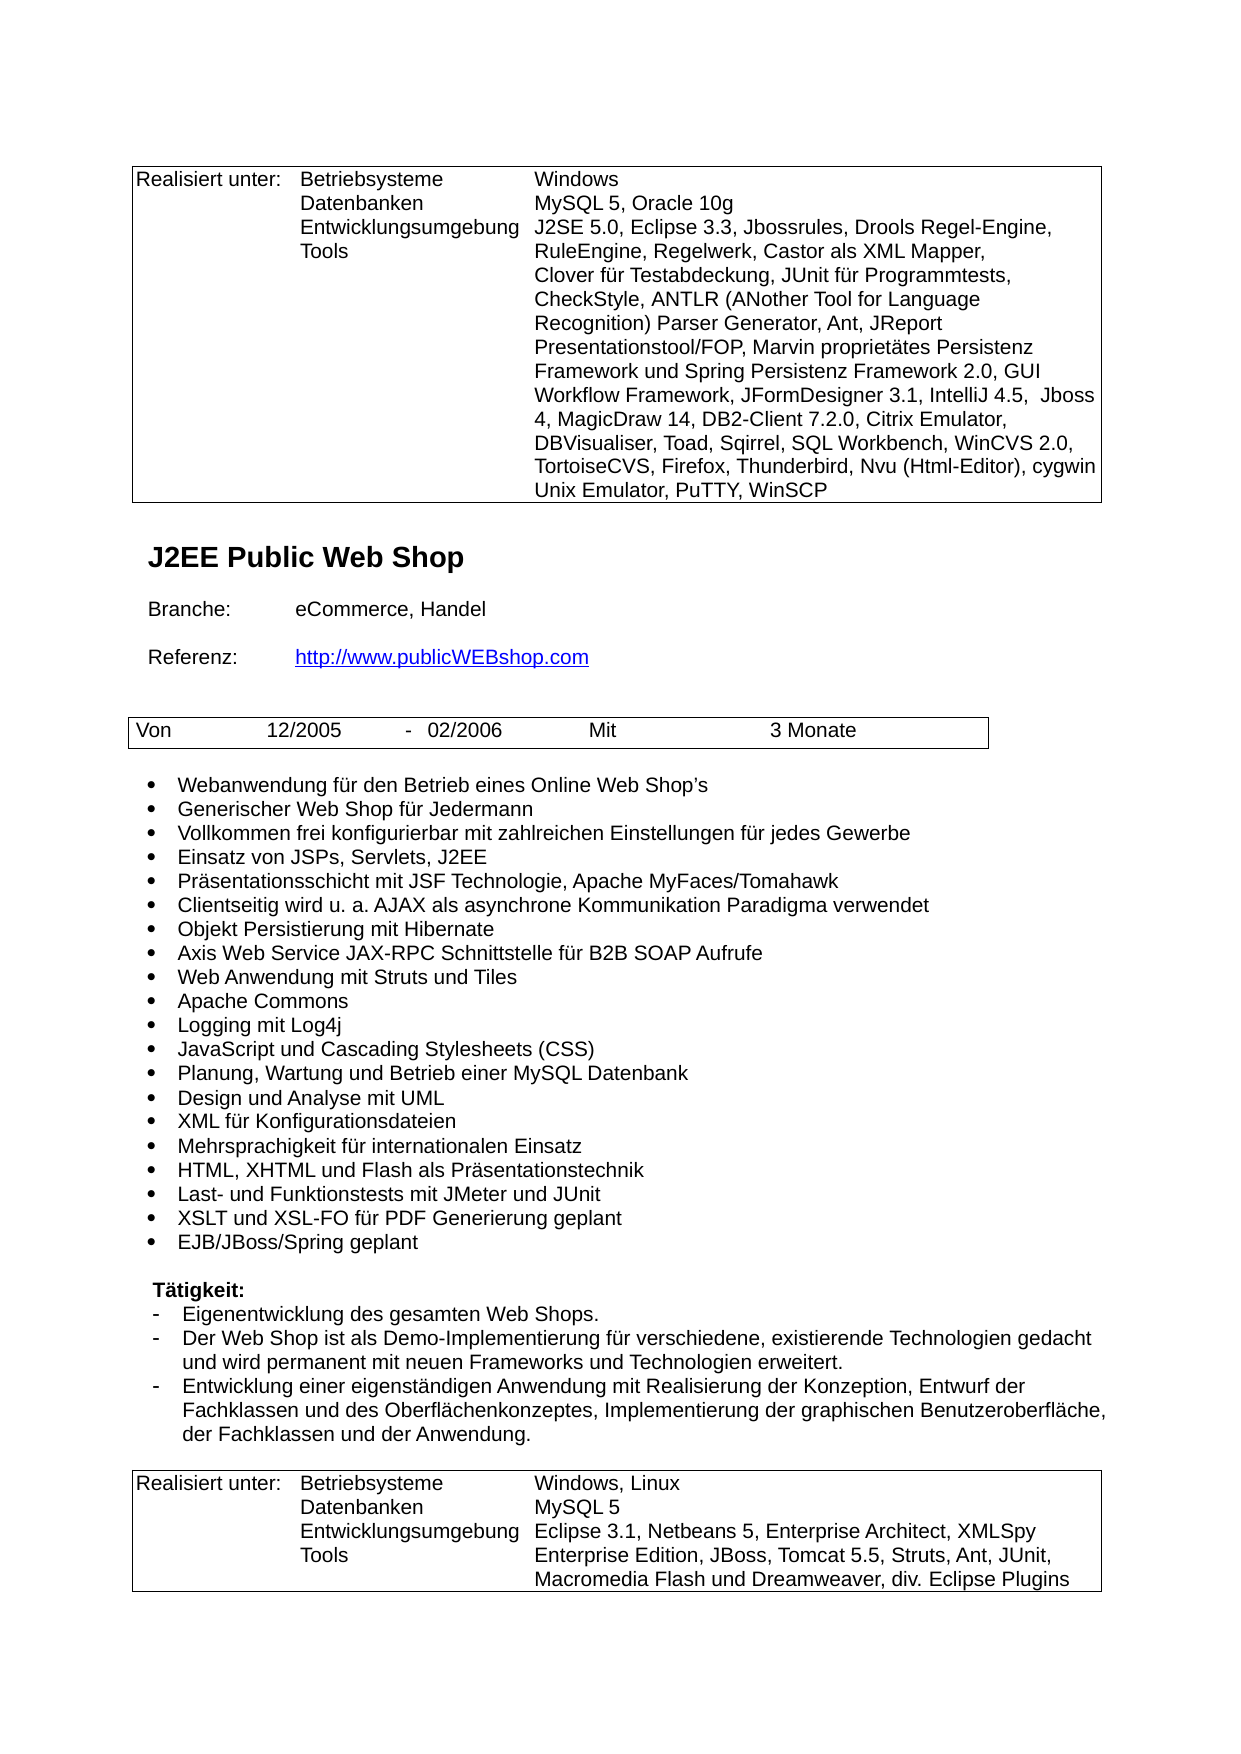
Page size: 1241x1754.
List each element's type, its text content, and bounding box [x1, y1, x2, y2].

list Einsatz von JSPs, Servlets, J2EE [148, 845, 1110, 869]
list XSLT und XSL-FO für PDF Generierung geplant [148, 1206, 1110, 1230]
list Der Web Shop ist als Demo-Implementierung für verschiedene, existierende Technologien gedacht und wird permanent mit neuen Frameworks und Technologien erweitert. [152, 1326, 1110, 1374]
table_header Realisiert unter: [133, 1471, 297, 1519]
table_header Realisiert unter: [133, 167, 297, 215]
table_header 12/2005 [259, 718, 398, 747]
text Branche: eCommerce, Handel [148, 597, 1110, 621]
list Clientseitig wird u. a. AJAX als asynchrone Kommunikation Paradigma verwendet [148, 893, 1110, 917]
list Entwicklung einer eigenständigen Anwendung mit Realisierung der Konzeption, Entwurf der Fachklassen und des Oberflächenkonzeptes, Implementierung der graphischen Benutzeroberfläche, der Fachklassen und der Anwendung. [152, 1374, 1110, 1446]
list Last- und Funktionstests mit JMeter und JUnit [148, 1182, 1110, 1206]
table_header 02/2006 [420, 718, 581, 747]
text Tätigkeit: [152, 1278, 1110, 1302]
list Präsentationsschicht mit JSF Technologie, Apache MyFaces/Tomahawk [148, 869, 1110, 893]
table_header Betriebsysteme Datenbanken [297, 167, 531, 215]
table_header - [398, 718, 420, 747]
list Mehrsprachigkeit für internationalen Einsatz [148, 1133, 1110, 1157]
table_header Windows, Linux MySQL 5 [531, 1471, 1101, 1519]
list HTML, XHTML und Flash als Präsentationstechnik [148, 1157, 1110, 1182]
list XML für Konfigurationsdateien [148, 1109, 1110, 1133]
table_cell J2SE 5.0, Eclipse 3.3, Jbossrules, Drools Regel-Engine, RuleEngine, Regelwerk, Castor als XML Mapper, Clover für Testabdeckung, JUnit für Programmtests, CheckStyle, ANTLR (ANother Tool for Language Recognition) Parser Generator, Ant, JReport Presentationstool/FOP, Marvin proprietätes Persistenz Framework und Spring Persistenz Framework 2.0, GUI Workflow Framework, JFormDesigner 3.1, IntelliJ 4.5, Jboss 4, MagicDraw 14, DB2-Client 7.2.0, Citrix Emulator, DBVisualiser, Toad, Sqirrel, SQL Workbench, WinCVS 2.0, TortoiseCVS, Firefox, Thunderbird, Nvu (Html-Editor), cygwin Unix Emulator, PuTTY, WinSCP [531, 215, 1101, 502]
table_cell Eclipse 3.1, Netbeans 5, Enterprise Architect, XMLSpy Enterprise Edition, JBoss, Tomcat 5.5, Struts, Ant, JUnit, Macromedia Flash und Dreamweaver, div. Eclipse Plugins [531, 1519, 1101, 1591]
list Generischer Web Shop für Jedermann [148, 797, 1110, 821]
list JavaScript und Cascading Stylesheets (CSS) [148, 1037, 1110, 1061]
list Planung, Wartung und Betrieb einer MySQL Datenbank [148, 1061, 1110, 1085]
table_cell [133, 1519, 297, 1591]
list Eigenentwicklung des gesamten Web Shops. [152, 1302, 1110, 1326]
table_header Von [129, 718, 259, 747]
list Objekt Persistierung mit Hibernate [148, 917, 1110, 941]
table_header Mit [581, 718, 762, 747]
list Web Anwendung mit Struts und Tiles [148, 965, 1110, 989]
list Webanwendung für den Betrieb eines Online Web Shop’s [148, 772, 1110, 797]
list EJB/JBoss/Spring geplant [148, 1230, 1110, 1254]
list Design und Analyse mit UML [148, 1085, 1110, 1109]
text Referenz: http://www.publicWEBshop.com [148, 645, 1110, 669]
table_header Windows MySQL 5, Oracle 10g [531, 167, 1101, 215]
table_header 3 Monate [763, 718, 988, 747]
list Apache Commons [148, 989, 1110, 1013]
table_cell Entwicklungsumgebung Tools [297, 215, 531, 502]
list Vollkommen frei konfigurierbar mit zahlreichen Einstellungen für jedes Gewerbe [148, 821, 1110, 845]
list Axis Web Service JAX-RPC Schnittstelle für B2B SOAP Aufrufe [148, 941, 1110, 965]
table_cell [133, 215, 297, 502]
table_cell Entwicklungsumgebung Tools [297, 1519, 531, 1591]
table_header Betriebsysteme Datenbanken [297, 1471, 531, 1519]
subtitle J2EE Public Web Shop [148, 540, 1110, 573]
list Logging mit Log4j [148, 1013, 1110, 1037]
